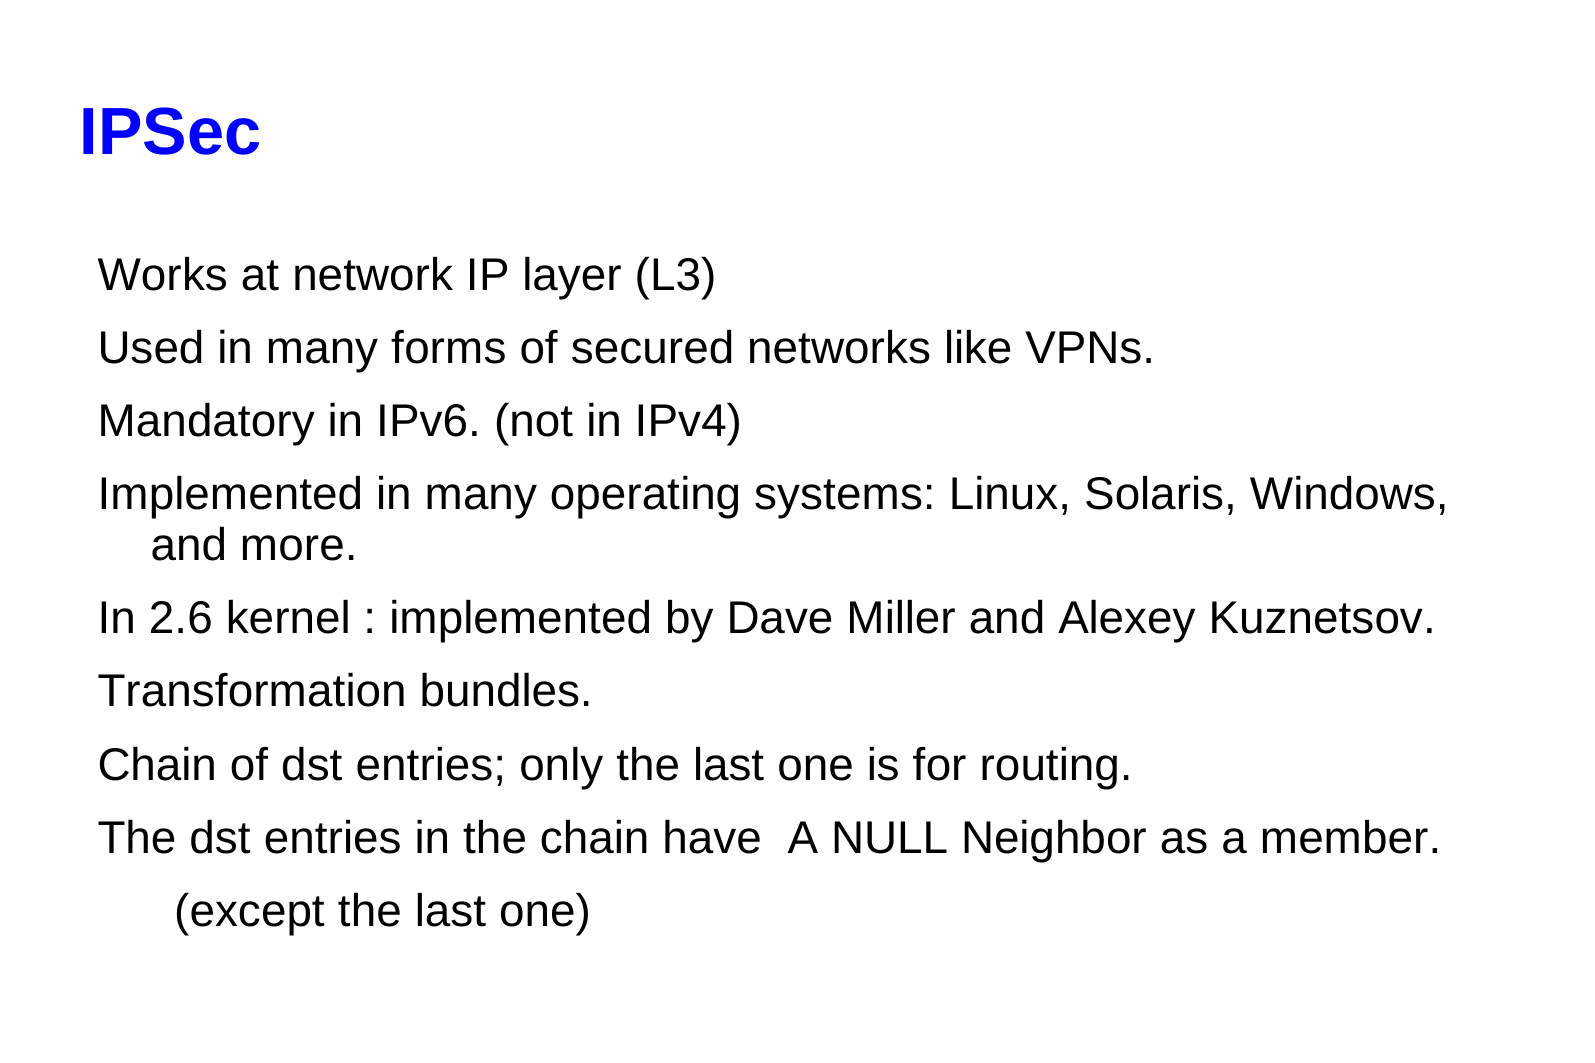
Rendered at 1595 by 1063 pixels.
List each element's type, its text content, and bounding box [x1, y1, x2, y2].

title IPSec [79, 49, 1515, 213]
list Works at network IP layer (L3) Used in many forms of secured networks like VPNs. Mandatory in IPv6. (not in IPv4) Implemented in many operating systems: Linux, Solaris, Windows, and more. In 2.6 kernel : implemented by Dave Miller and Alexey Kuznetsov. Transformation bundles. Chain of dst entries; only the last one is for routing. The dst entries in the chain have A NULL Neighbor as a member. (except the last one) [79, 248, 1515, 996]
